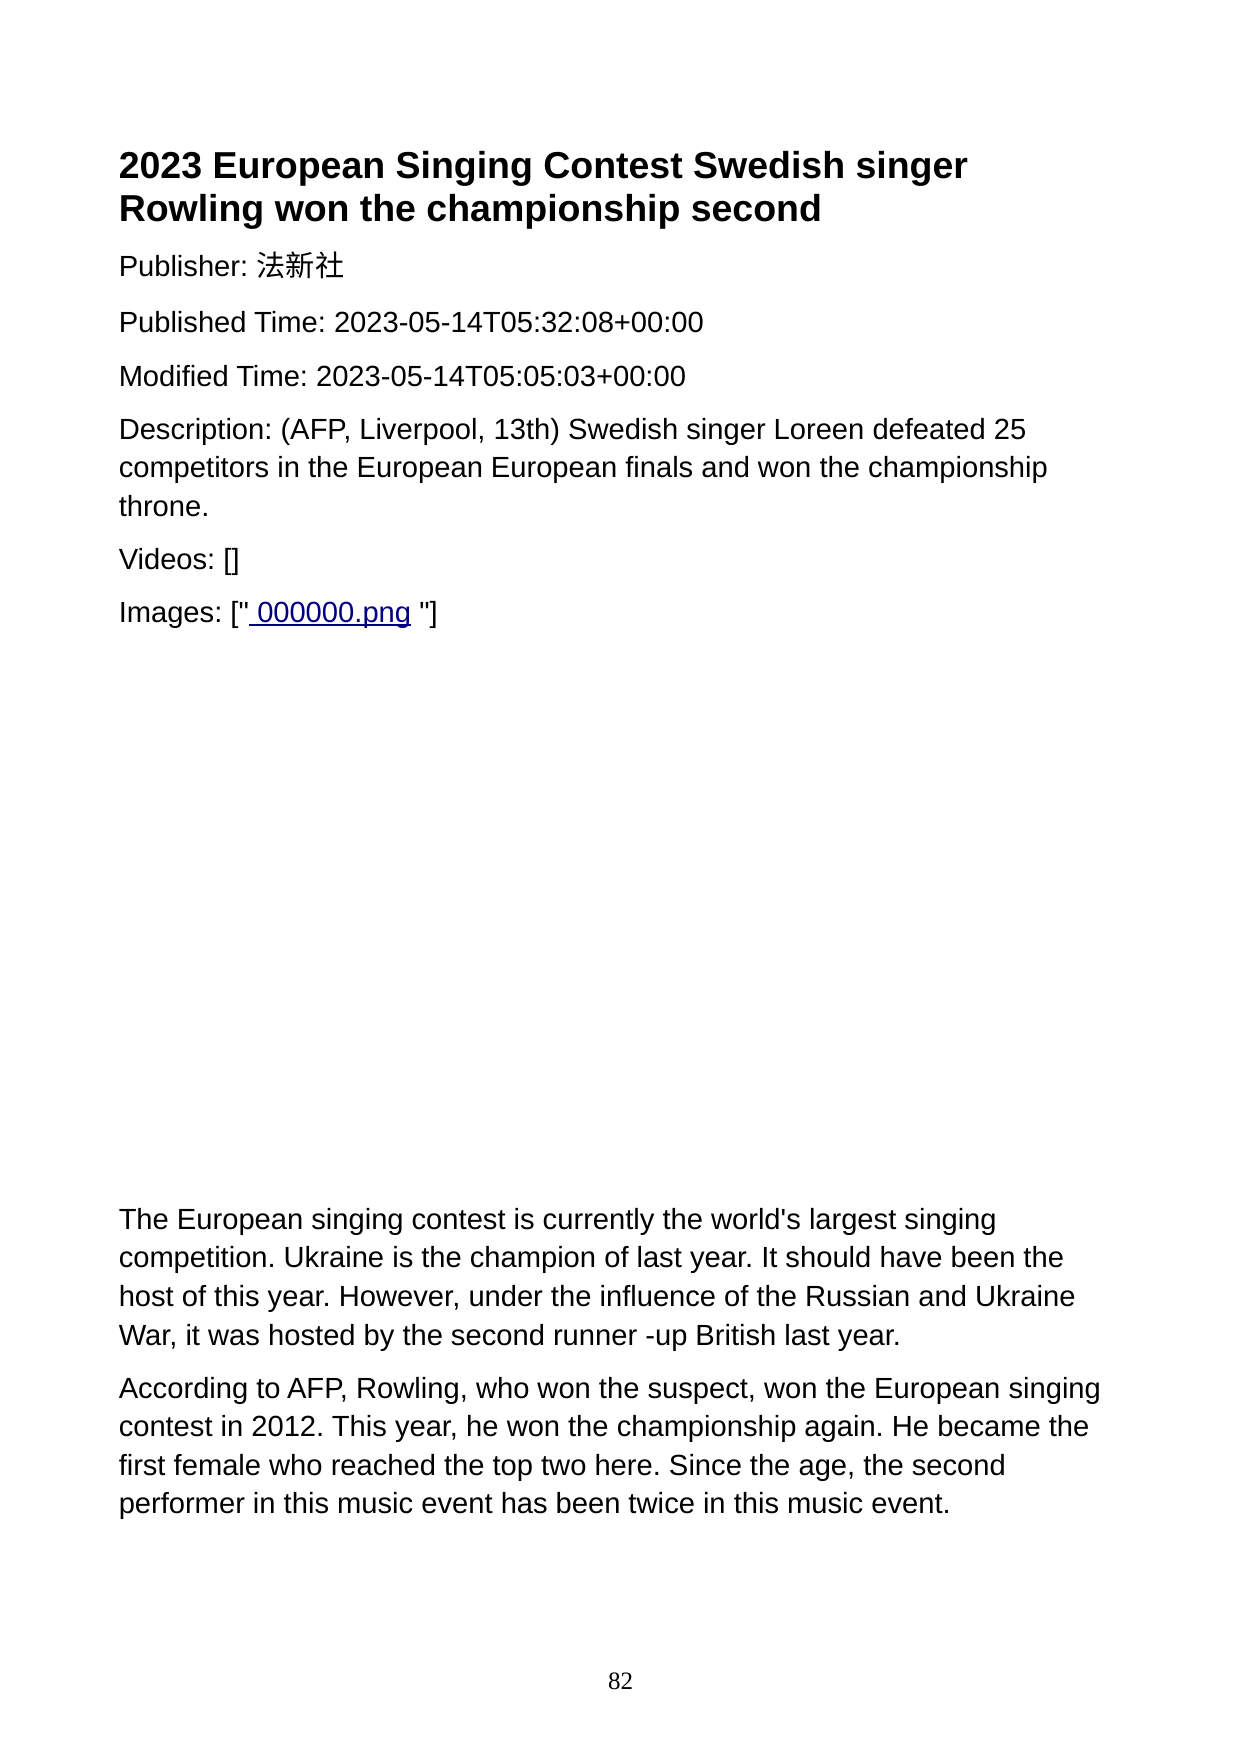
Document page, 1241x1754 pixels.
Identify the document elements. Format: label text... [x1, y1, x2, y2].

text The European singing contest is currently the world's largest singing competition. Ukraine is the champion of last year. It should have been the host of this year. However, under the influence of the Russian and Ukraine War, it was hosted by the second runner -up British last year. [118, 648, 1122, 1351]
text Description: (AFP, Liverpool, 13th) Swedish singer Loreen defeated 25 competitors in the European European finals and won the championship throne. [118, 412, 1122, 522]
text Videos: [] [118, 542, 1122, 575]
text Publisher: 法新社 [118, 242, 1122, 284]
subtitle 2023 European Singing Contest Swedish singer Rowling won the championship second [118, 143, 1122, 230]
text According to AFP, Rowling, who won the suspect, won the European singing contest in 2012. This year, he won the championship again. He became the first female who reached the top two here. Since the age, the second performer in this music event has been twice in this music event. [118, 1371, 1122, 1520]
text Published Time: 2023-05-14T05:32:08+00:00 [118, 305, 1122, 339]
text Modified Time: 2023-05-14T05:05:03+00:00 [118, 358, 1122, 392]
text Images: [" 000000.png "] [118, 595, 1122, 628]
